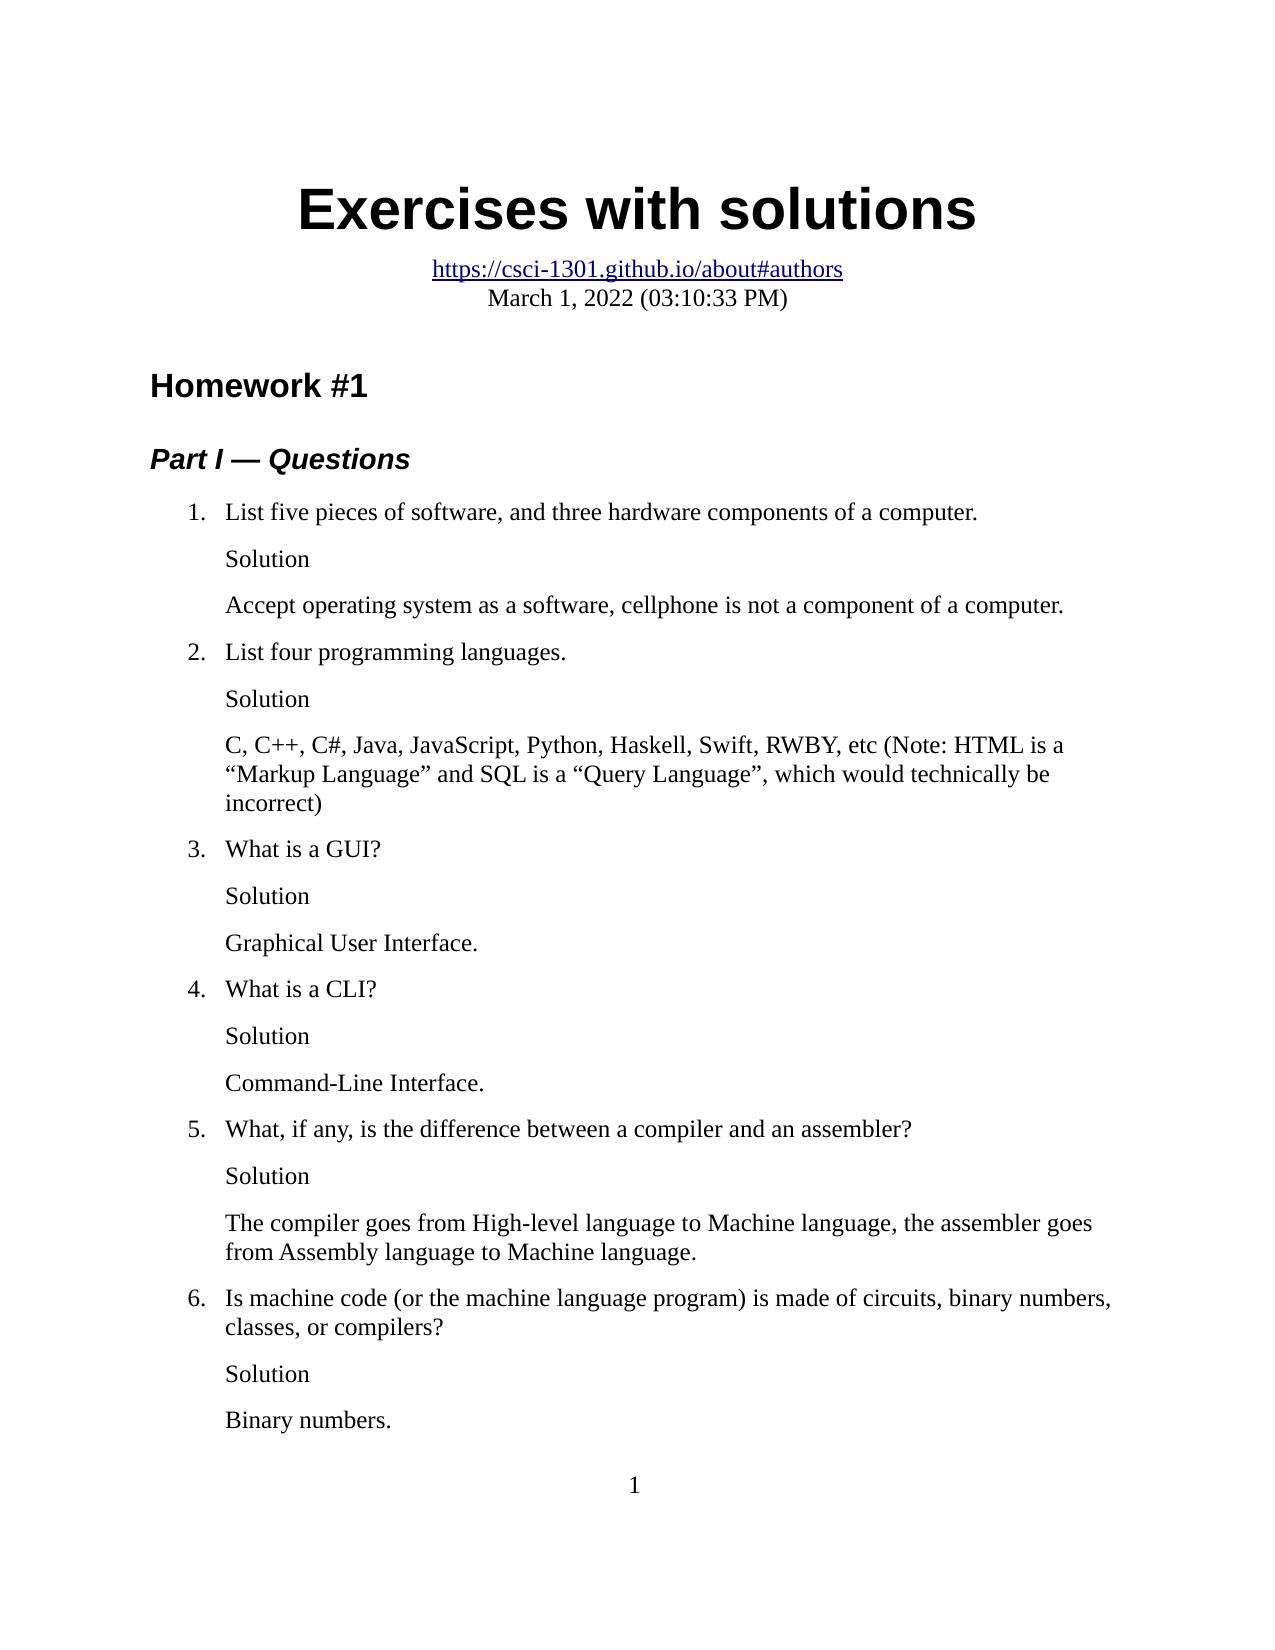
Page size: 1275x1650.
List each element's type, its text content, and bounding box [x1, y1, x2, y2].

list Solution [187, 1021, 1125, 1050]
list Solution [187, 881, 1125, 910]
list Command-Line Interface. [187, 1068, 1125, 1097]
list Solution [187, 544, 1125, 572]
title Exercises with solutions [150, 175, 1125, 242]
list What is a GUI? [187, 834, 1125, 863]
list List five pieces of software, and three hardware components of a computer. [187, 497, 1125, 526]
list What is a CLI? [187, 974, 1125, 1003]
list Is machine code (or the machine language program) is made of circuits, binary numbers, classes, or compilers? [187, 1283, 1125, 1341]
list The compiler goes from High-level language to Machine language, the assembler goes from Assembly language to Machine language. [187, 1208, 1125, 1265]
list Accept operating system as a software, cellphone is not a component of a computer. [187, 590, 1125, 619]
list C, C++, C#, Java, JavaScript, Python, Haskell, Swift, RWBY, etc (Note: HTML is a “Markup Language” and SQL is a “Query Language”, which would technically be incorrect) [187, 730, 1125, 817]
subtitle Part I — Questions [150, 442, 1125, 476]
text March 1, 2022 (03:10:33 PM) [150, 283, 1125, 312]
list What, if any, is the difference between a compiler and an assembler? [187, 1114, 1125, 1143]
text https://csci-1301.github.io/about#authors [150, 254, 1125, 283]
list Solution [187, 684, 1125, 712]
list Graphical User Interface. [187, 928, 1125, 957]
list Binary numbers. [187, 1405, 1125, 1434]
list Solution [187, 1161, 1125, 1190]
subtitle Homework #1 [150, 366, 1125, 404]
list List four programming languages. [187, 637, 1125, 666]
list Solution [187, 1359, 1125, 1387]
